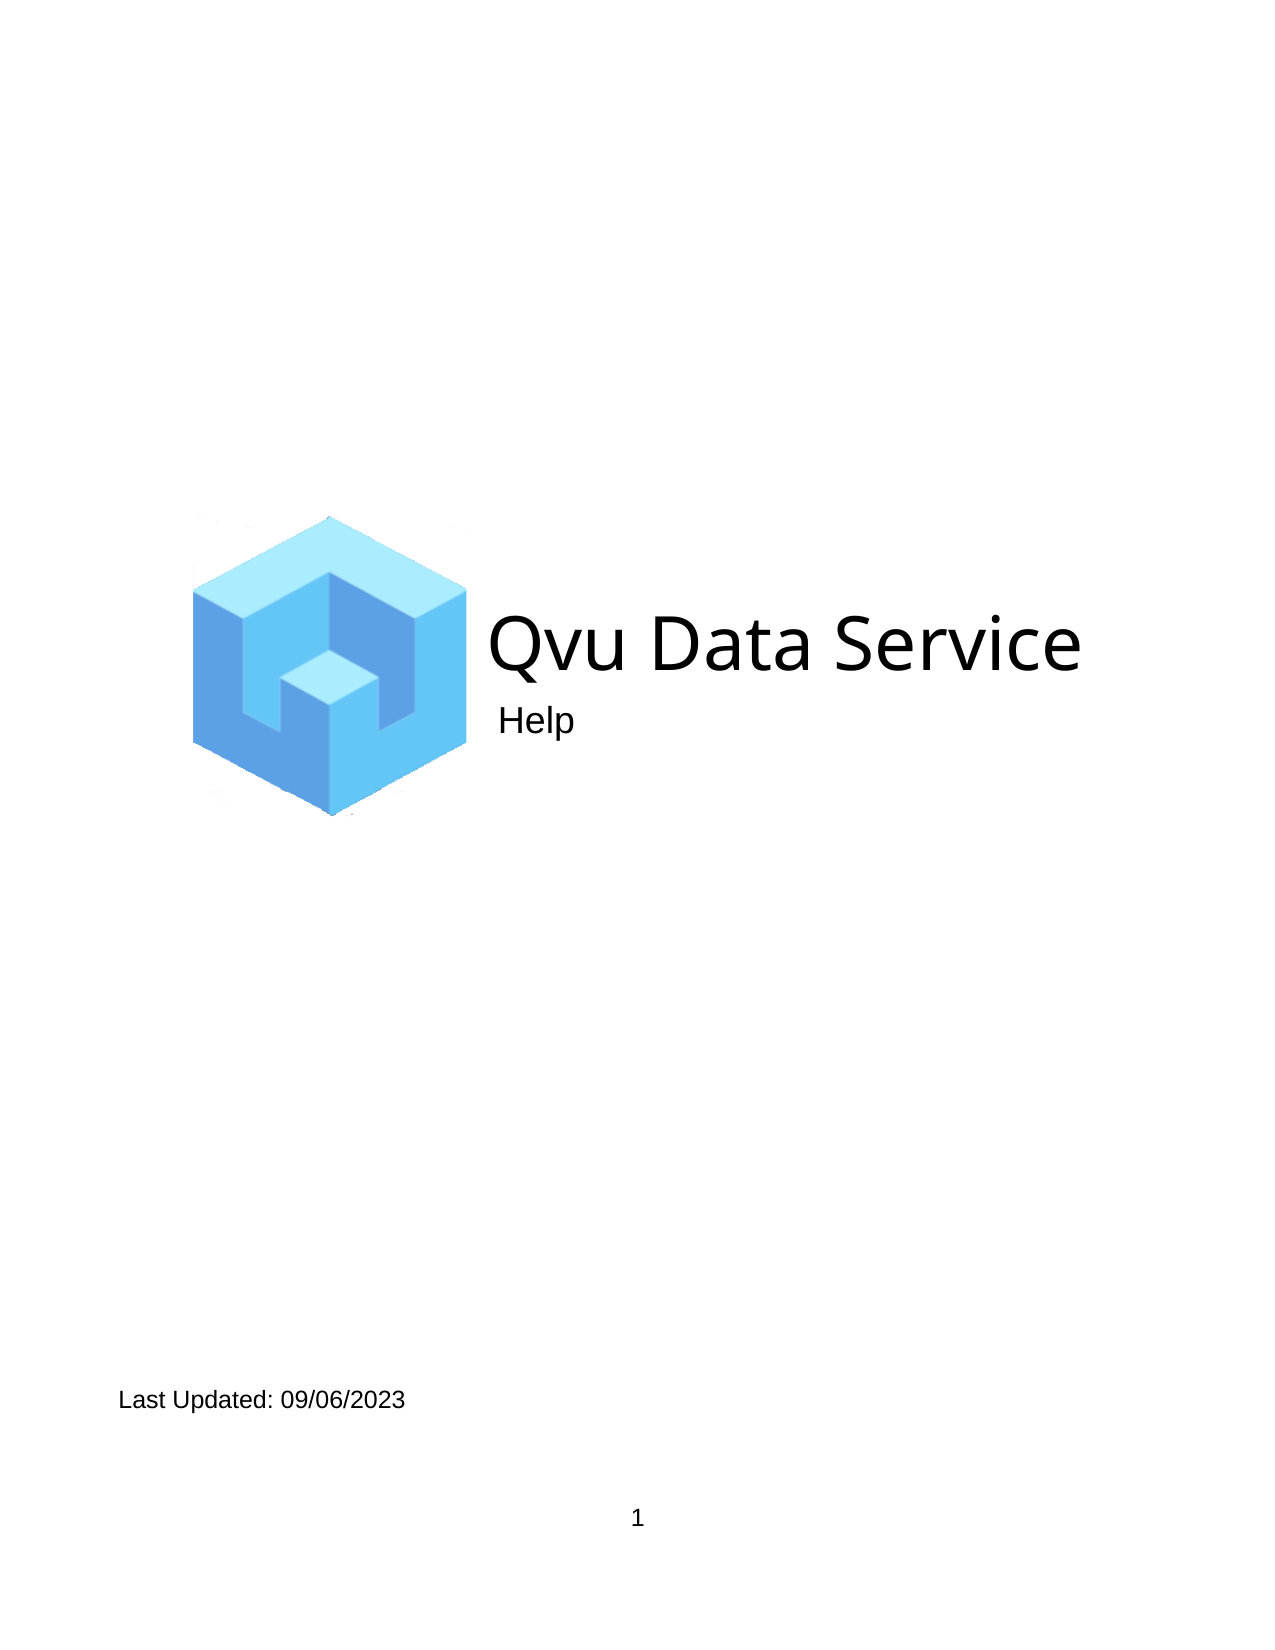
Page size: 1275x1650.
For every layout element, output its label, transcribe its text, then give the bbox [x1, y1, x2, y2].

subtitle [118, 698, 192, 742]
picture [192, 508, 467, 820]
subtitle Help [467, 698, 1157, 742]
title [118, 590, 192, 692]
text Last Updated: 09/06/2023 [118, 1385, 1157, 1413]
title Qvu Data Service [467, 590, 1157, 692]
